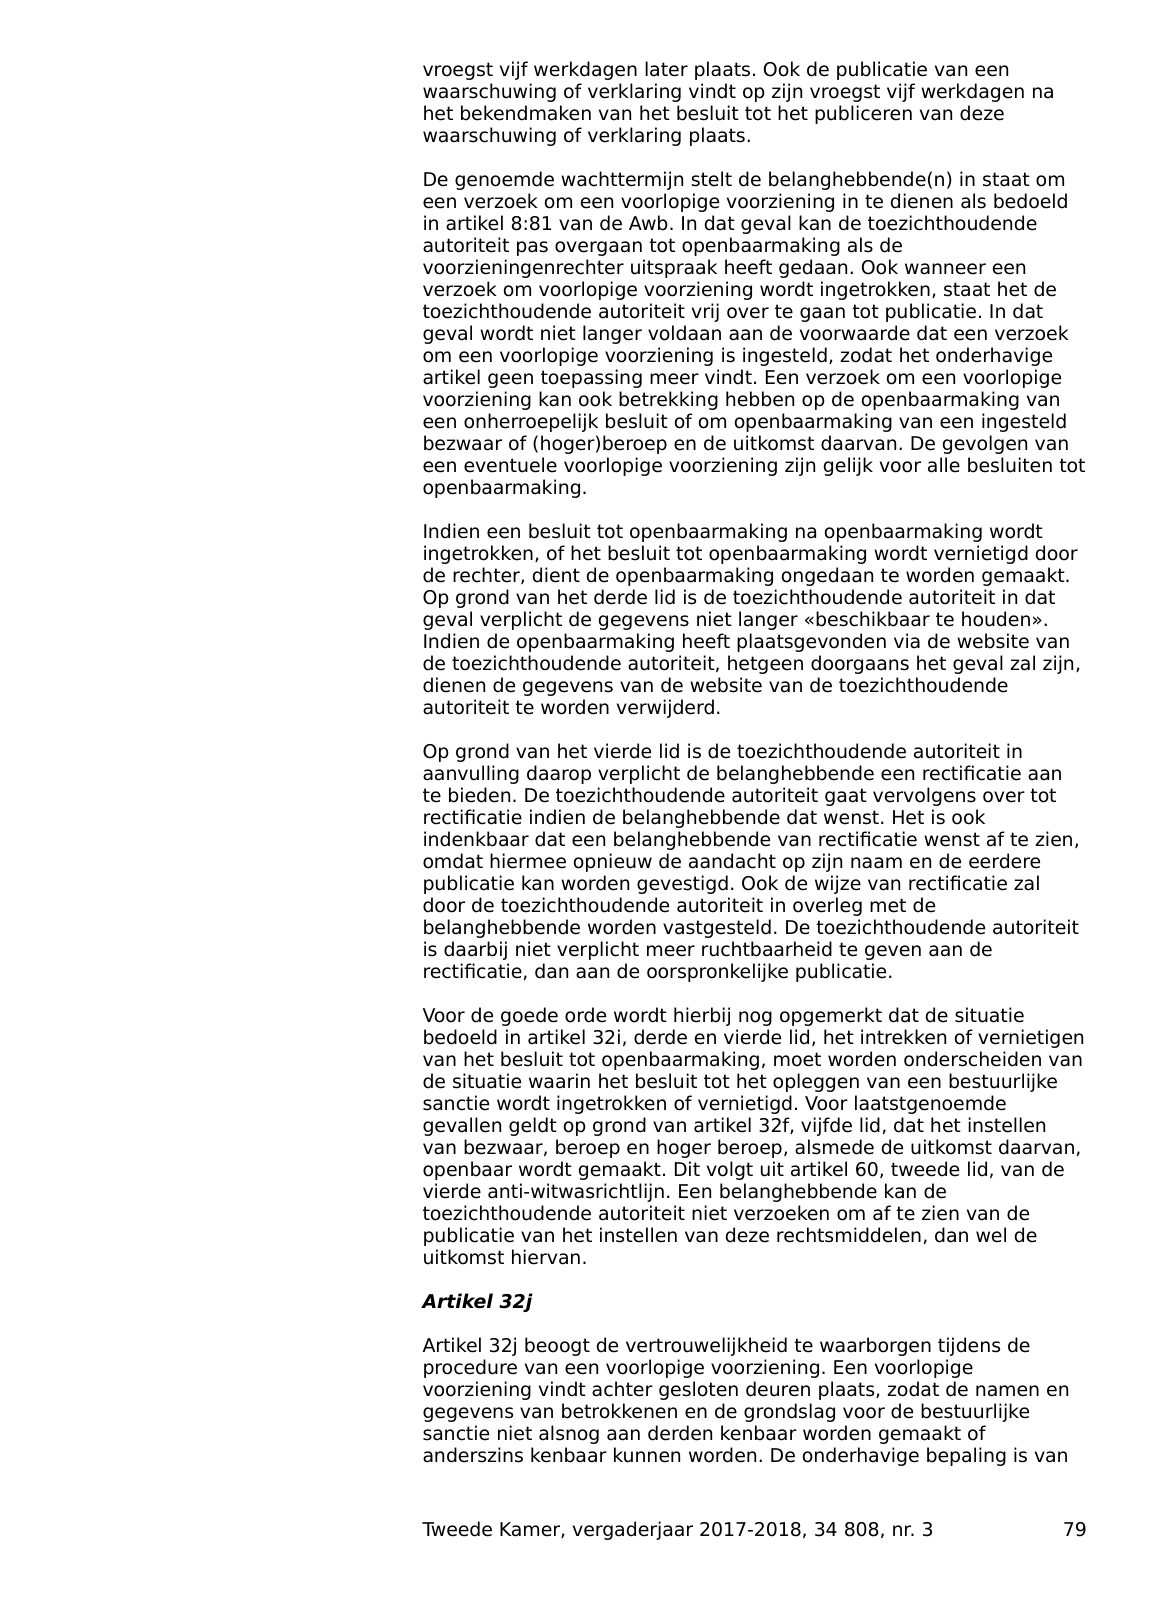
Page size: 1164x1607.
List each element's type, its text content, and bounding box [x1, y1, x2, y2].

text Op grond van het vierde lid is de toezichthoudende autoriteit in aanvulling daarop verplicht de belanghebbende een rectificatie aan te bieden. De toezichthoudende autoriteit gaat vervolgens over tot rectificatie indien de belanghebbende dat wenst. Het is ook indenkbaar dat een belanghebbende van rectificatie wenst af te zien, omdat hiermee opnieuw de aandacht op zijn naam en de eerdere publicatie kan worden gevestigd. Ook de wijze van rectificatie zal door de toezichthoudende autoriteit in overleg met de belanghebbende worden vastgesteld. De toezichthoudende autoriteit is daarbij niet verplicht meer ruchtbaarheid te geven aan de rectificatie, dan aan de oorspronkelijke publicatie. [422, 741, 1087, 983]
text Indien een besluit tot openbaarmaking na openbaarmaking wordt ingetrokken, of het besluit tot openbaarmaking wordt vernietigd door de rechter, dient de openbaarmaking ongedaan te worden gemaakt. Op grond van het derde lid is de toezichthoudende autoriteit in dat geval verplicht de gegevens niet langer «beschikbaar te houden». Indien de openbaarmaking heeft plaatsgevonden via de website van de toezichthoudende autoriteit, hetgeen doorgaans het geval zal zijn, dienen de gegevens van de website van de toezichthoudende autoriteit te worden verwijderd. [422, 521, 1087, 719]
subtitle Artikel 32j [422, 1291, 1087, 1313]
text De genoemde wachttermijn stelt de belanghebbende(n) in staat om een verzoek om een voorlopige voorziening in te dienen als bedoeld in artikel 8:81 van de Awb. In dat geval kan de toezichthoudende autoriteit pas overgaan tot openbaarmaking als de voorzieningenrechter uitspraak heeft gedaan. Ook wanneer een verzoek om voorlopige voorziening wordt ingetrokken, staat het de toezichthoudende autoriteit vrij over te gaan tot publicatie. In dat geval wordt niet langer voldaan aan de voorwaarde dat een verzoek om een voorlopige voorziening is ingesteld, zodat het onderhavige artikel geen toepassing meer vindt. Een verzoek om een voorlopige voorziening kan ook betrekking hebben op de openbaarmaking van een onherroepelijk besluit of om openbaarmaking van een ingesteld bezwaar of (hoger)beroep en de uitkomst daarvan. De gevolgen van een eventuele voorlopige voorziening zijn gelijk voor alle besluiten tot openbaarmaking. [422, 169, 1087, 499]
text Artikel 32j beoogt de vertrouwelijkheid te waarborgen tijdens de procedure van een voorlopige voorziening. Een voorlopige voorziening vindt achter gesloten deuren plaats, zodat de namen en gegevens van betrokkenen en de grondslag voor de bestuurlijke sanctie niet alsnog aan derden kenbaar worden gemaakt of anderszins kenbaar kunnen worden. De onderhavige bepaling is van [422, 1335, 1087, 1467]
text Voor de goede orde wordt hierbij nog opgemerkt dat de situatie bedoeld in artikel 32i, derde en vierde lid, het intrekken of vernietigen van het besluit tot openbaarmaking, moet worden onderscheiden van de situatie waarin het besluit tot het opleggen van een bestuurlijke sanctie wordt ingetrokken of vernietigd. Voor laatstgenoemde gevallen geldt op grond van artikel 32f, vijfde lid, dat het instellen van bezwaar, beroep en hoger beroep, alsmede de uitkomst daarvan, openbaar wordt gemaakt. Dit volgt uit artikel 60, tweede lid, van de vierde anti-witwasrichtlijn. Een belanghebbende kan de toezichthoudende autoriteit niet verzoeken om af te zien van de publicatie van het instellen van deze rechtsmiddelen, dan wel de uitkomst hiervan. [422, 1005, 1087, 1269]
text vroegst vijf werkdagen later plaats. Ook de publicatie van een waarschuwing of verklaring vindt op zijn vroegst vijf werkdagen na het bekendmaken van het besluit tot het publiceren van deze waarschuwing of verklaring plaats. [422, 59, 1087, 147]
